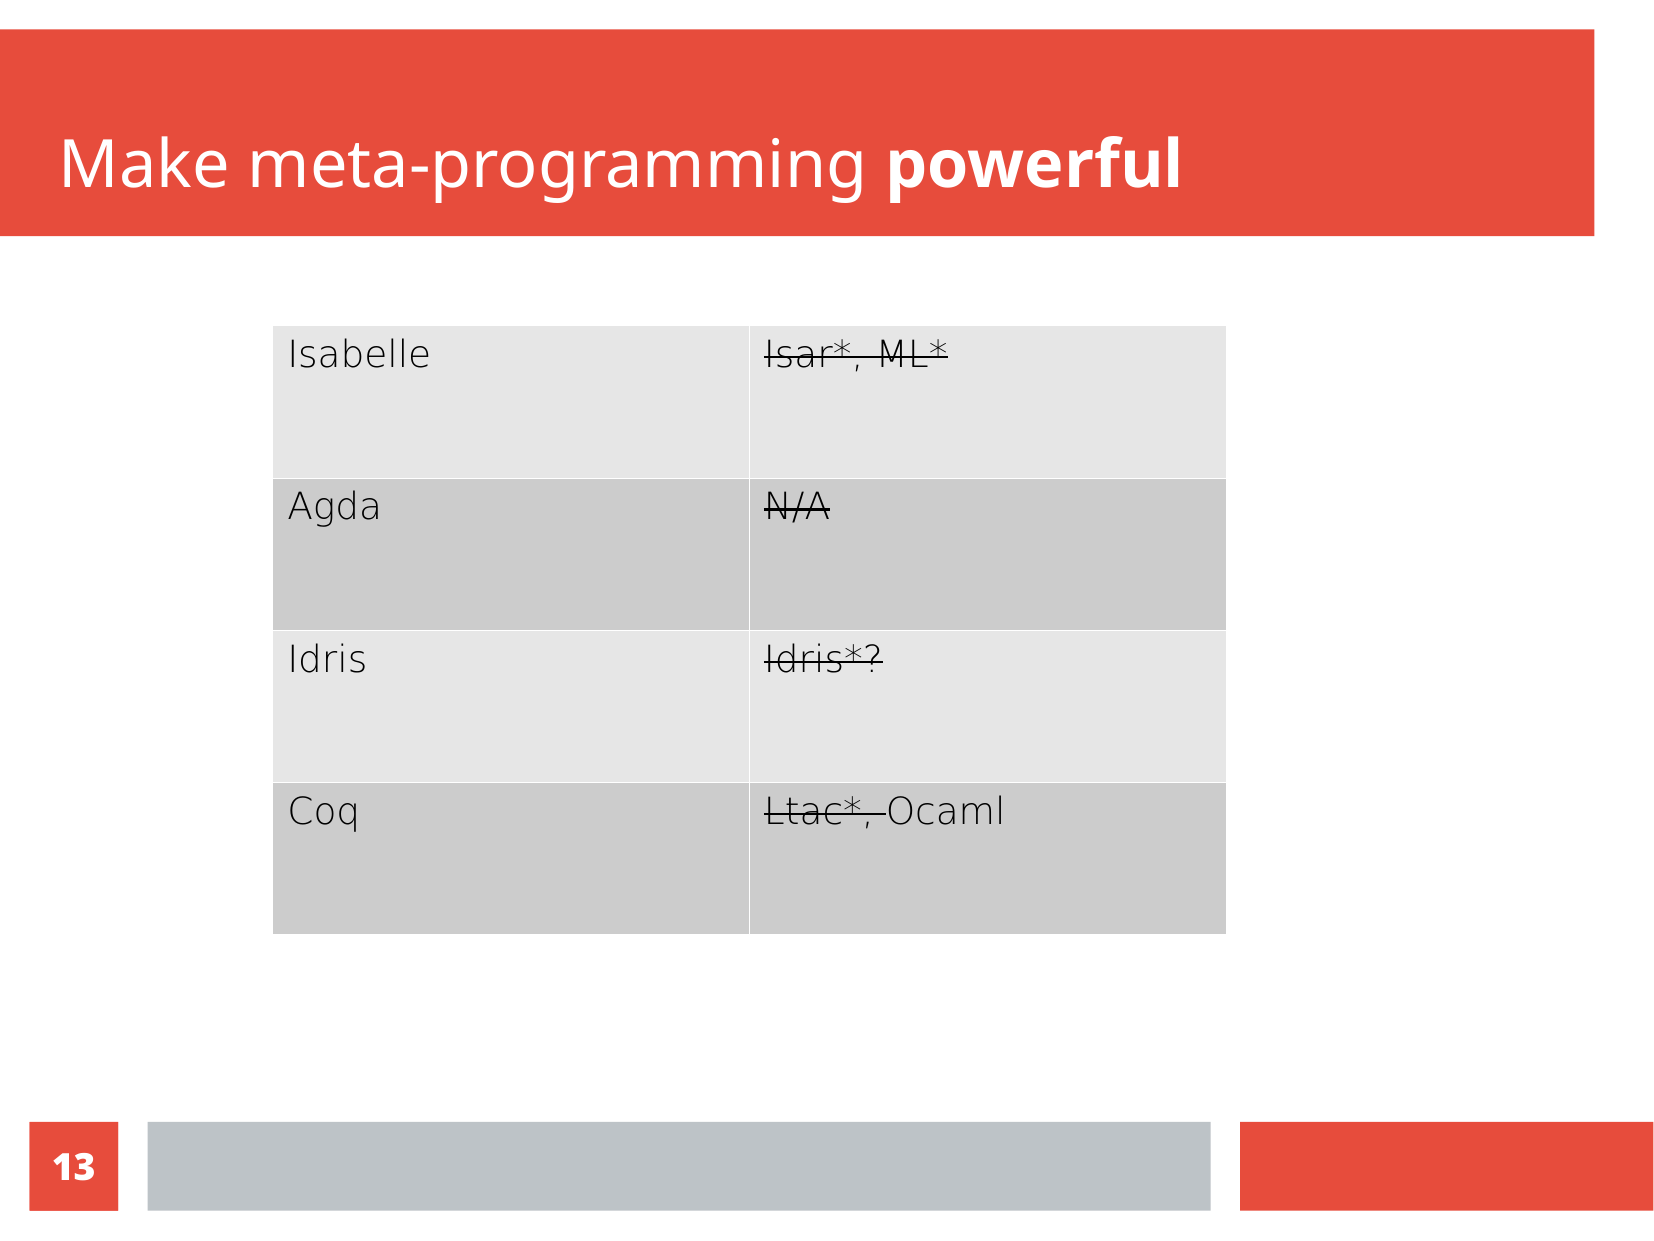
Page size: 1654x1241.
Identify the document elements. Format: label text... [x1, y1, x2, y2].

table_cell Idris [273, 631, 749, 782]
table_cell Coq [273, 783, 749, 934]
table_cell Ltac*, Ocaml [750, 783, 1226, 934]
table_header Isabelle [273, 326, 749, 478]
table_cell N/A [750, 479, 1226, 630]
table_cell Agda [273, 479, 749, 630]
title Make meta-programming powerful [59, 59, 1595, 207]
table_cell Idris*? [750, 631, 1226, 782]
table_header Isar*, ML* [750, 326, 1226, 478]
